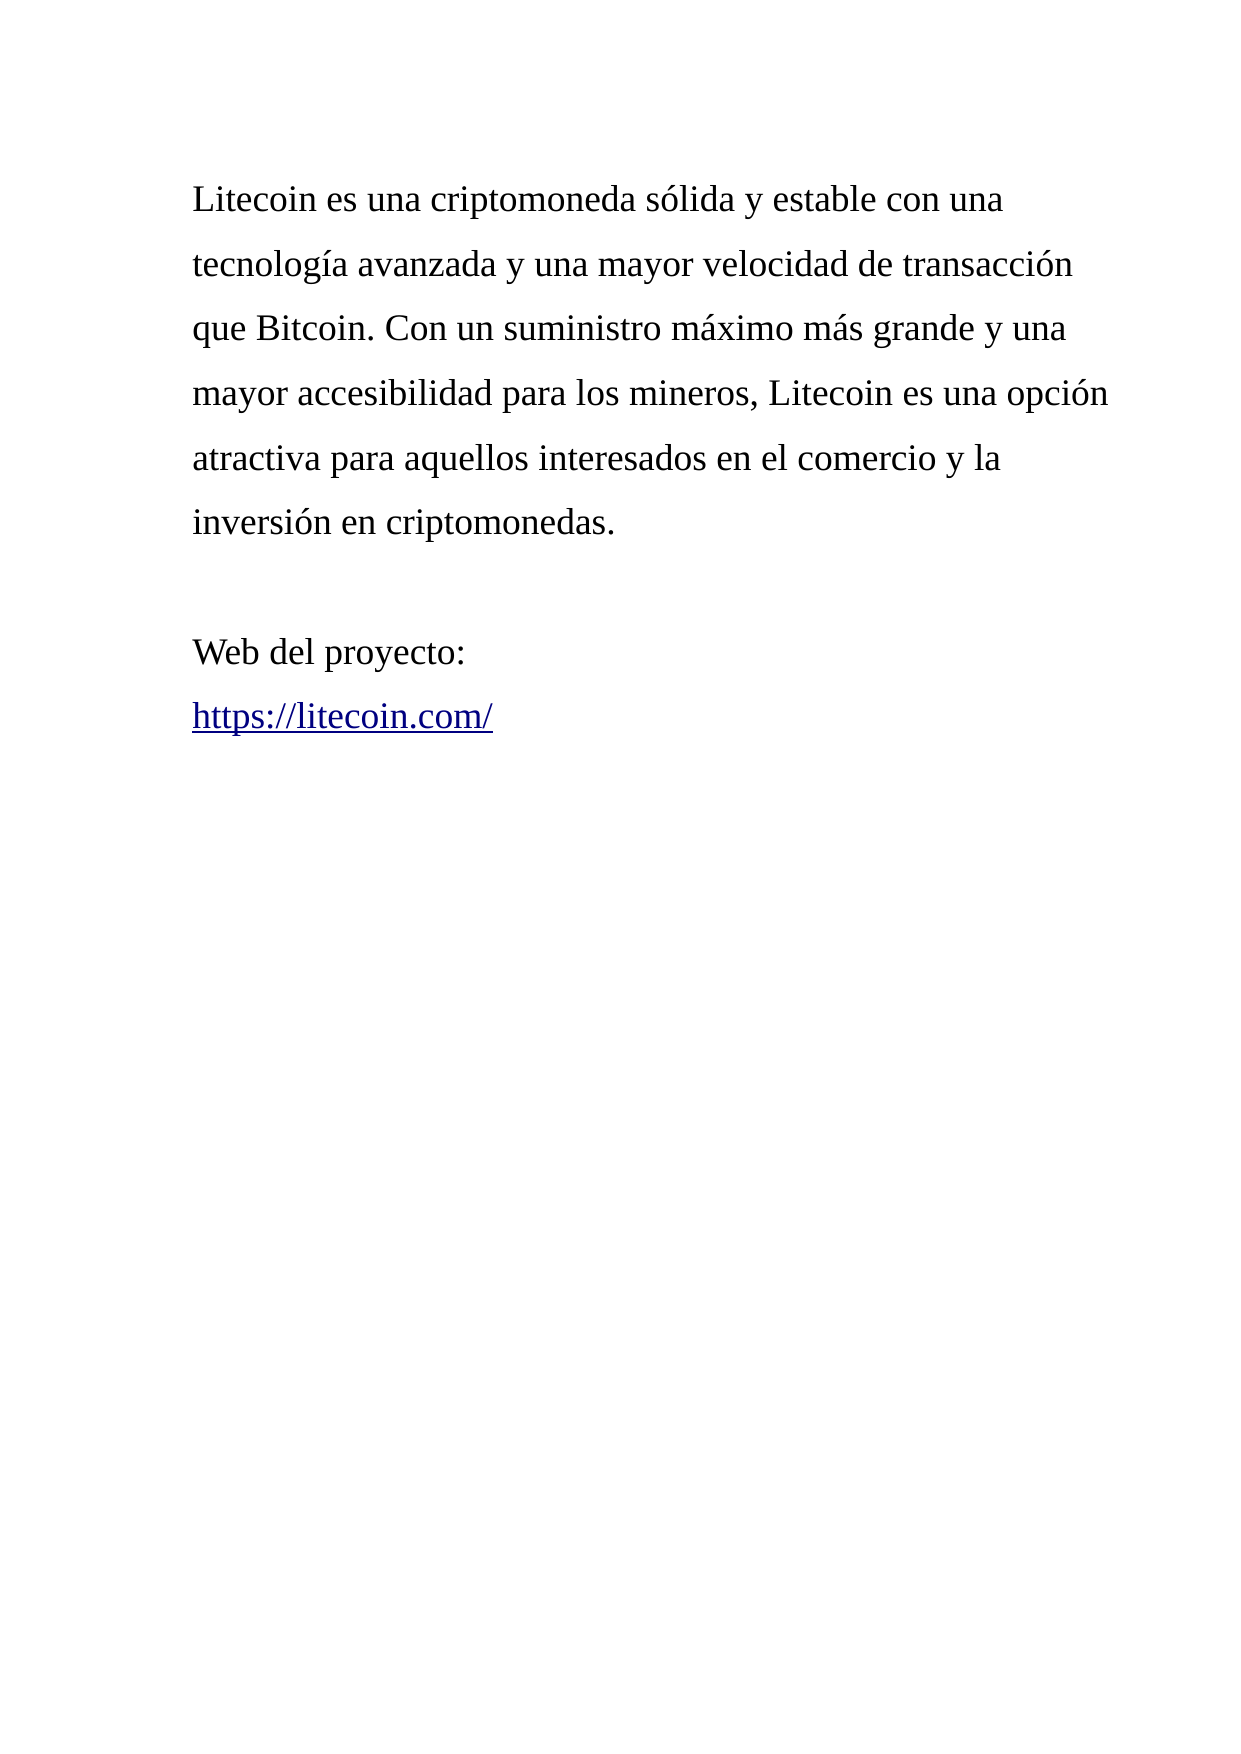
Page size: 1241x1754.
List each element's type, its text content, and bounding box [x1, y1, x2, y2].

text https://litecoin.com/ [192, 694, 1122, 737]
text Litecoin es una criptomoneda sólida y estable con una tecnología avanzada y una mayor velocidad de transacción que Bitcoin. Con un suministro máximo más grande y una mayor accesibilidad para los mineros, Litecoin es una opción atractiva para aquellos interesados en el comercio y la inversión en criptomonedas. [192, 176, 1122, 543]
text Web del proyecto: [192, 629, 1122, 672]
